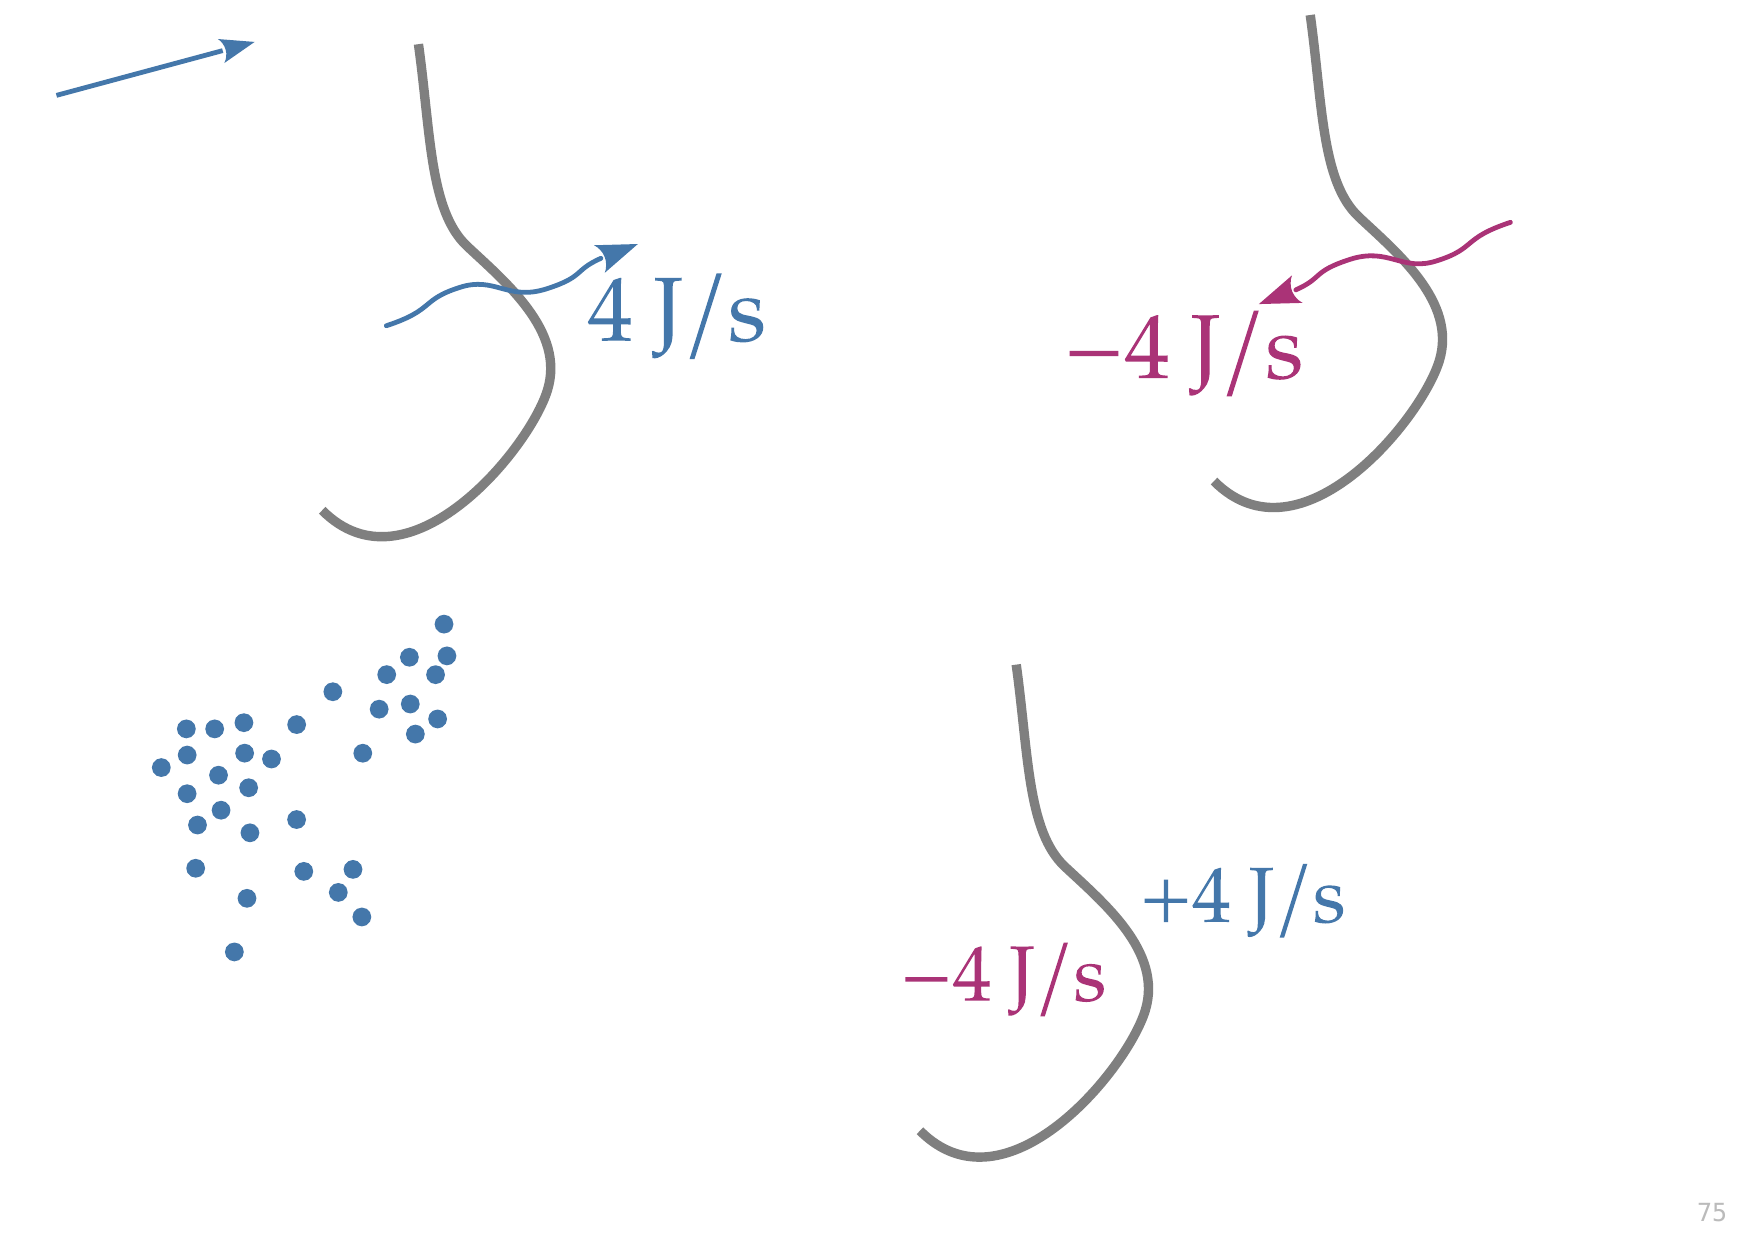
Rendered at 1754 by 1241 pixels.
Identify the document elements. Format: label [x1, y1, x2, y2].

text_box [294, 861, 314, 881]
text_box [205, 719, 225, 739]
text_box [400, 694, 420, 714]
text_box [1226, 310, 1259, 397]
text_box [176, 719, 196, 739]
text_box [237, 888, 257, 908]
text_box [1188, 315, 1219, 396]
text_box [434, 614, 454, 634]
text_box [426, 665, 445, 685]
text_box [437, 646, 457, 666]
text_box [328, 882, 348, 902]
text_box [211, 800, 231, 820]
text_box [405, 724, 425, 744]
text_box [177, 745, 197, 765]
text_box [186, 858, 206, 878]
text_box [905, 977, 948, 982]
text_box [343, 859, 363, 879]
text_box [1314, 885, 1344, 924]
text_box [240, 823, 260, 843]
text_box [1247, 867, 1273, 938]
text_box [1192, 867, 1230, 923]
text_box [1075, 963, 1104, 1003]
text_box [188, 815, 207, 835]
text_box [323, 682, 343, 702]
text_box [689, 273, 722, 360]
text_box [177, 784, 197, 804]
text_box [730, 298, 764, 343]
text_box [353, 743, 373, 763]
text_box [1144, 879, 1188, 923]
text_box [428, 709, 448, 729]
text_box [369, 699, 389, 719]
text_box [287, 810, 307, 829]
text_box [399, 647, 419, 667]
text_box [651, 277, 682, 359]
text_box [1267, 335, 1301, 380]
text_box [224, 942, 244, 962]
text_box [235, 743, 255, 763]
text_box [151, 758, 171, 777]
text_box [952, 946, 990, 1001]
text_box [1040, 942, 1068, 1017]
text_box [209, 765, 228, 785]
text_box [239, 778, 259, 798]
text_box [287, 715, 307, 734]
text_box [352, 907, 372, 927]
text_box [262, 749, 281, 769]
text_box [1279, 863, 1308, 938]
text_box [377, 665, 397, 685]
text_box [1069, 350, 1119, 357]
text_box [587, 277, 631, 341]
text_box [234, 713, 254, 733]
text_box [1008, 946, 1034, 1016]
text_box [1124, 315, 1168, 379]
